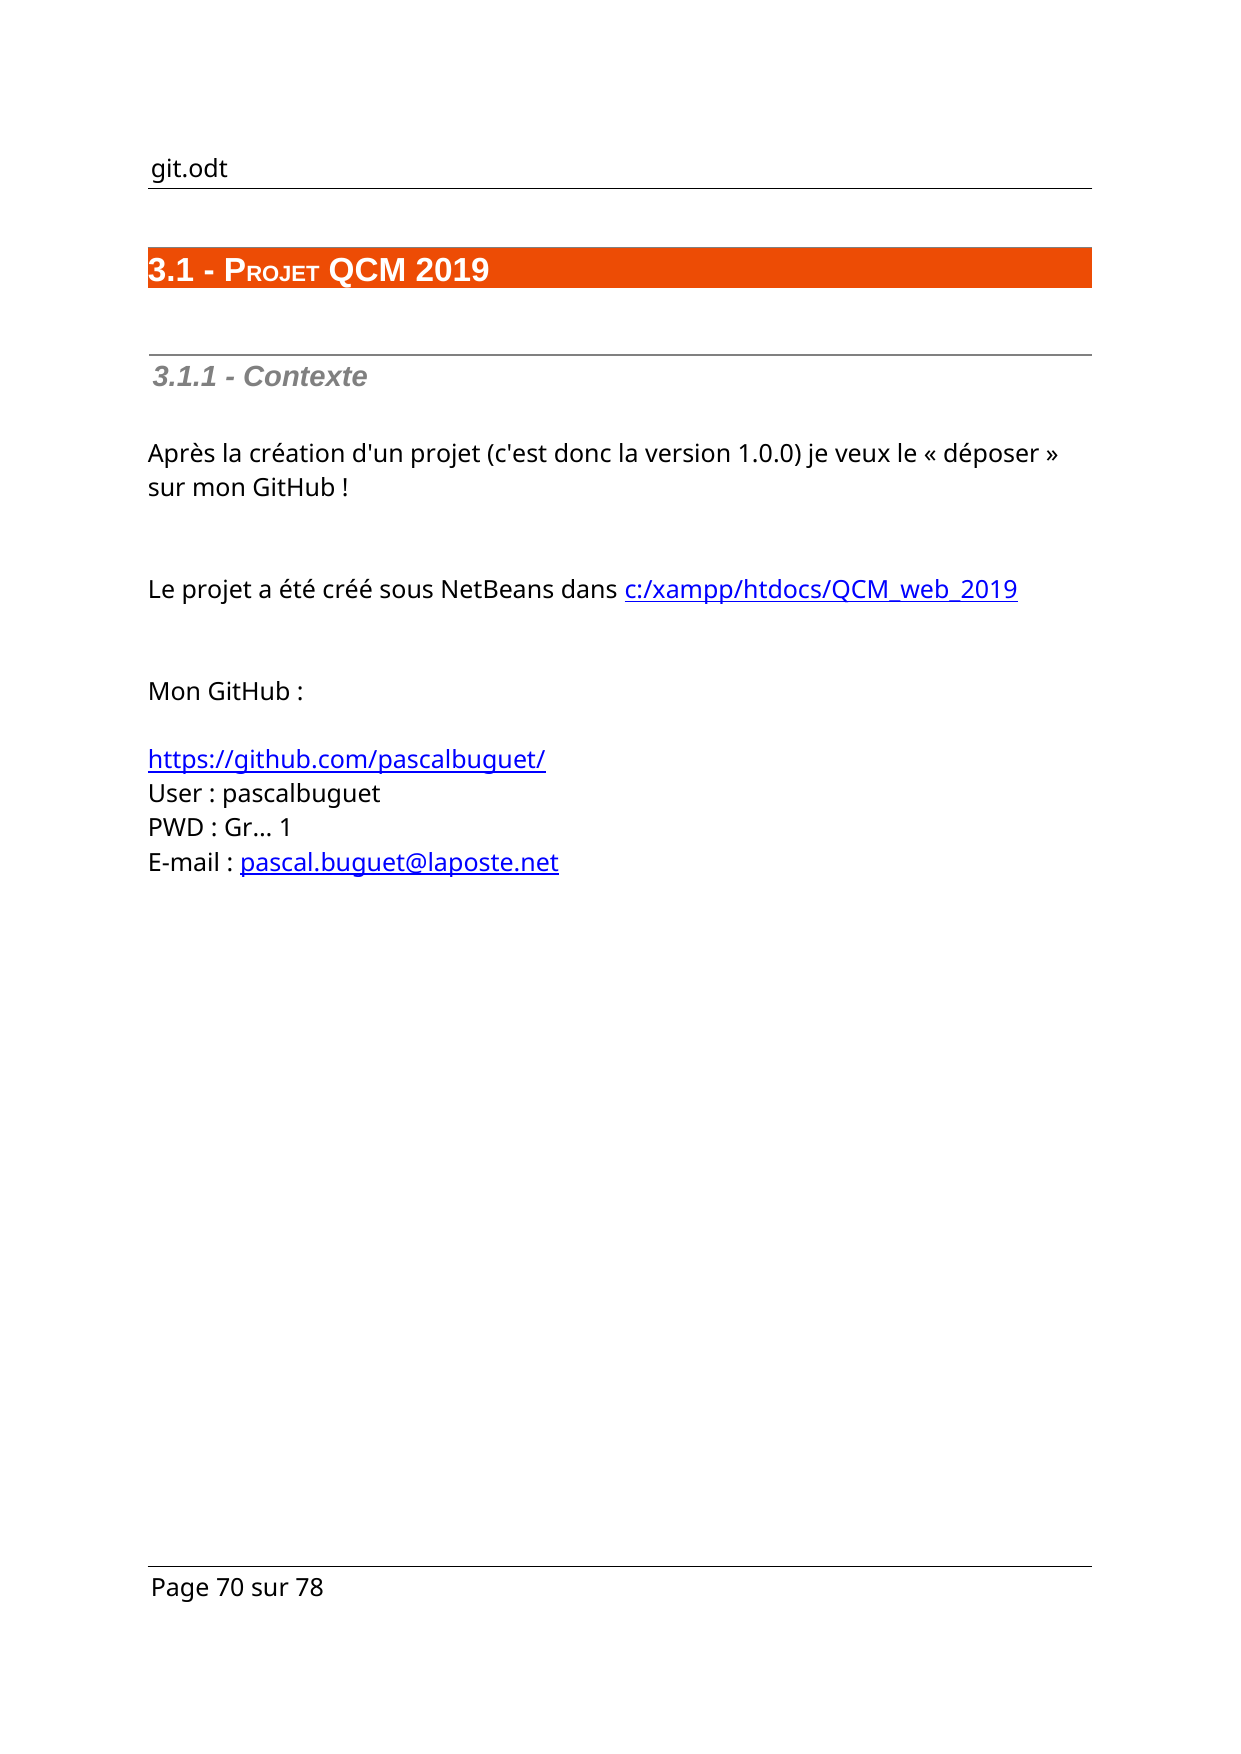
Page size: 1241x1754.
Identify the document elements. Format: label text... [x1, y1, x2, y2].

text User : pascalbuguet [148, 776, 1092, 810]
text https://github.com/pascalbuguet/ [148, 742, 1092, 776]
text Après la création d'un projet (c'est donc la version 1.0.0) je veux le « déposer » sur mon GitHub ! [148, 435, 1092, 503]
subtitle - Projet QCM 2019 [148, 248, 1092, 288]
text Mon GitHub : [148, 674, 1092, 708]
subtitle - Contexte [149, 356, 1092, 395]
text E-mail : pascal.buguet@laposte.net [148, 844, 1092, 878]
text Le projet a été créé sous NetBeans dans c:/xampp/htdocs/QCM_web_2019 [148, 572, 1092, 606]
text PWD : Gr… 1 [148, 810, 1092, 844]
